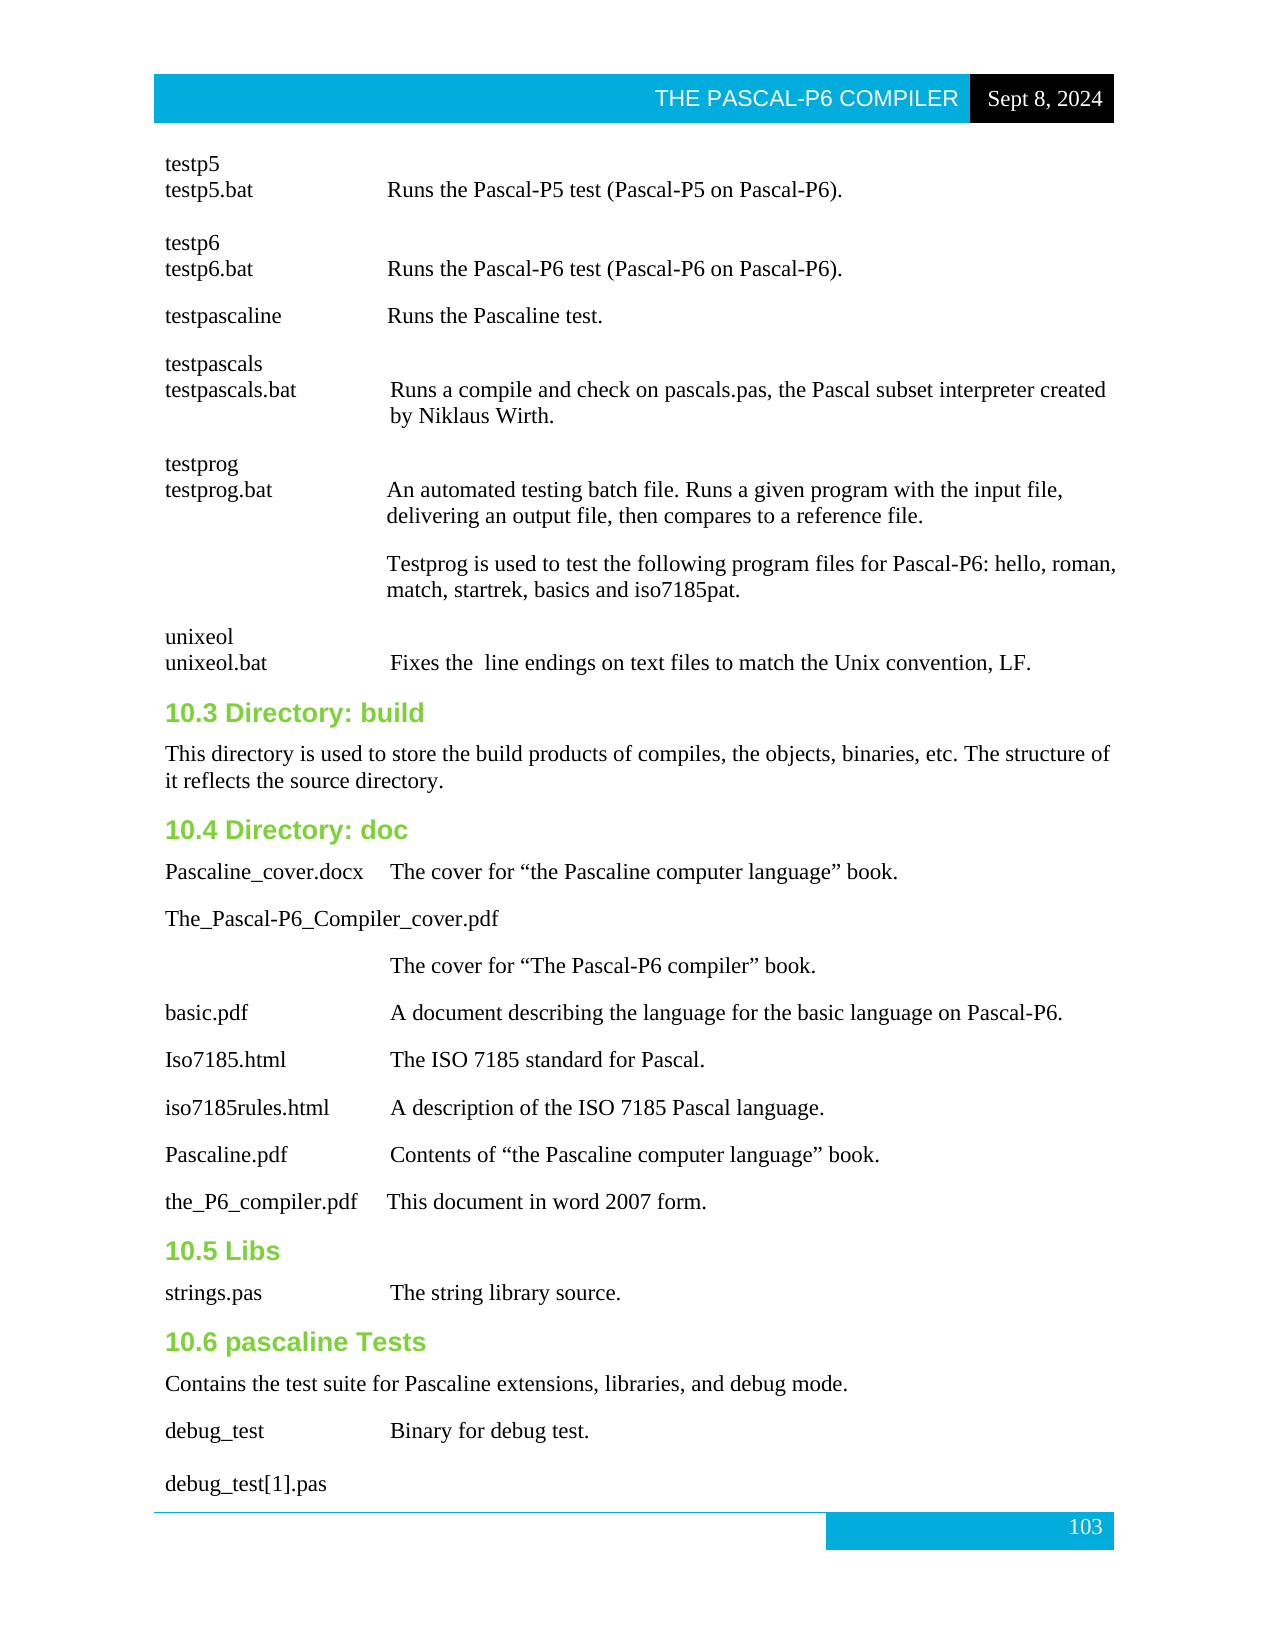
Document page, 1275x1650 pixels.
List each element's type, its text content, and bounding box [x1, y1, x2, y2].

text the_P6_compiler.pdf This document in word 2007 form. [165, 1188, 1125, 1214]
text testpascals.bat Runs a compile and check on pascals.pas, the Pascal subset interpreter created by Niklaus Wirth. [165, 376, 1125, 429]
text testp6.bat Runs the Pascal-P6 test (Pascal-P6 on Pascal-P6). [165, 255, 1125, 282]
text testprog.bat An automated testing batch file. Runs a given program with the input file, delivering an output file, then compares to a reference file. [165, 476, 1125, 529]
text iso7185rules.html A description of the ISO 7185 Pascal language. [165, 1094, 1125, 1120]
text strings.pas The string library source. [165, 1279, 1125, 1305]
text The cover for “The Pascal-P6 compiler” book. [165, 952, 1125, 978]
text basic.pdf A document describing the language for the basic language on Pascal-P6. [165, 999, 1125, 1026]
subtitle Directory: build [165, 697, 1125, 728]
subtitle Libs [165, 1235, 1125, 1266]
subtitle pascaline Tests [165, 1326, 1125, 1357]
text This directory is used to store the build products of compiles, the objects, binaries, etc. The structure of it reflects the source directory. [165, 740, 1125, 793]
text Contains the test suite for Pascaline extensions, libraries, and debug mode. [165, 1370, 1125, 1396]
subtitle Directory: doc [165, 814, 1125, 845]
text testprog [165, 450, 1125, 476]
text debug_test Binary for debug test. [165, 1417, 1125, 1443]
text testp5 [165, 150, 1125, 176]
text Pascaline_cover.docx The cover for “the Pascaline computer language” book. [165, 858, 1125, 884]
text unixeol.bat Fixes the line endings on text files to match the Unix convention, LF. [165, 649, 1125, 676]
text The_Pascal-P6_Compiler_cover.pdf [165, 905, 1125, 931]
text debug_test[1].pas [165, 1470, 1125, 1496]
text testpascals [165, 350, 1125, 376]
text Pascaline.pdf Contents of “the Pascaline computer language” book. [165, 1141, 1125, 1167]
text Iso7185.html The ISO 7185 standard for Pascal. [165, 1046, 1125, 1073]
text unixeol [165, 623, 1125, 649]
text testpascaline Runs the Pascaline test. [165, 303, 1125, 329]
text testp5.bat Runs the Pascal-P5 test (Pascal-P5 on Pascal-P6). [165, 176, 1125, 203]
text Testprog is used to test the following program files for Pascal-P6: hello, roman, match, startrek, basics and iso7185pat. [386, 549, 1125, 602]
text testp6 [165, 229, 1125, 255]
